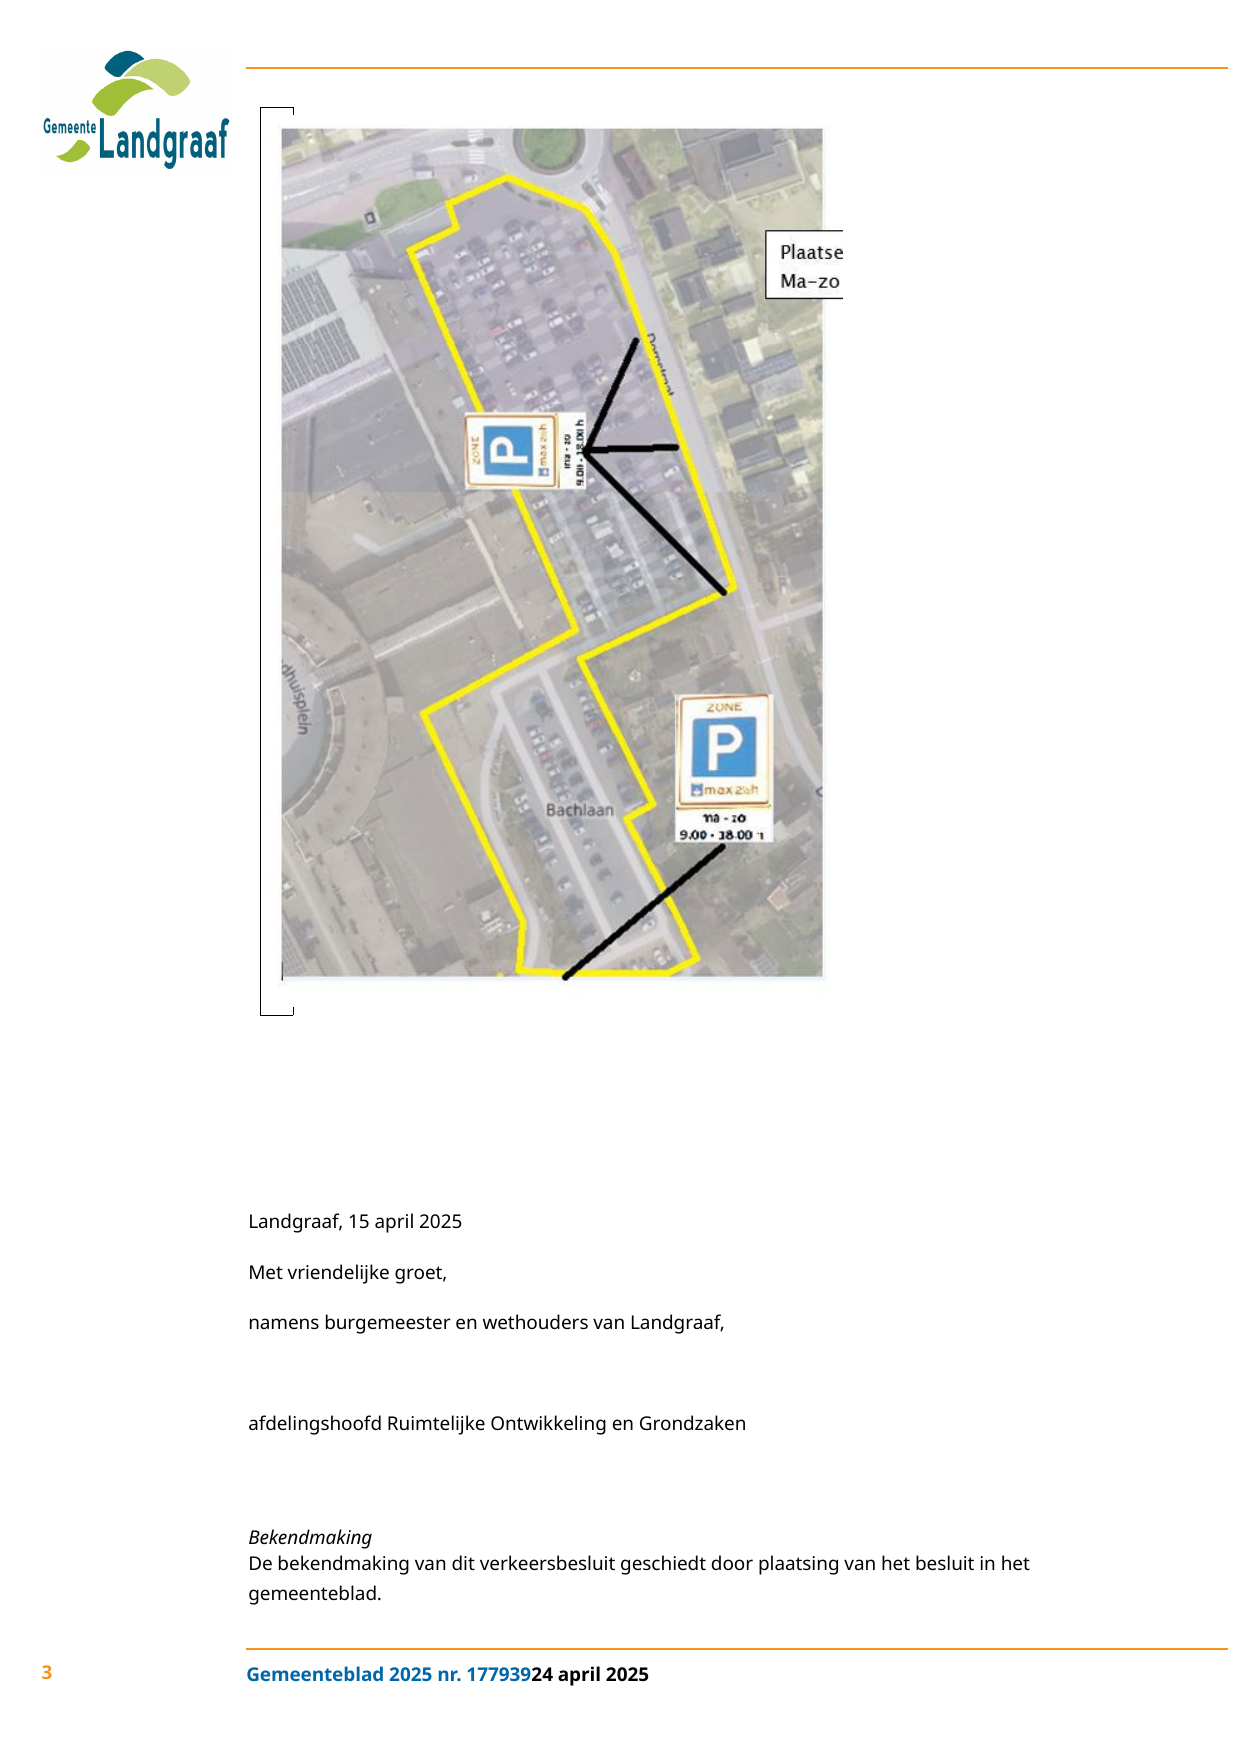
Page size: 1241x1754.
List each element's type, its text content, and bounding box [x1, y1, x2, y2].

text afdelingshoofd Ruimtelijke Ontwikkeling en Grondzaken [248, 1410, 1152, 1436]
text Bekendmaking [248, 1524, 1152, 1550]
picture [268, 115, 843, 1007]
text De bekendmaking van dit verkeersbesluit geschiedt door plaatsing van het besluit in het gemeenteblad. [248, 1550, 1152, 1606]
text Met vriendelijke groet, [248, 1259, 1152, 1285]
picture [41, 47, 231, 172]
text namens burgemeester en wethouders van Landgraaf, [248, 1309, 1152, 1335]
text Landgraaf, 15 april 2025 [248, 1208, 1152, 1234]
